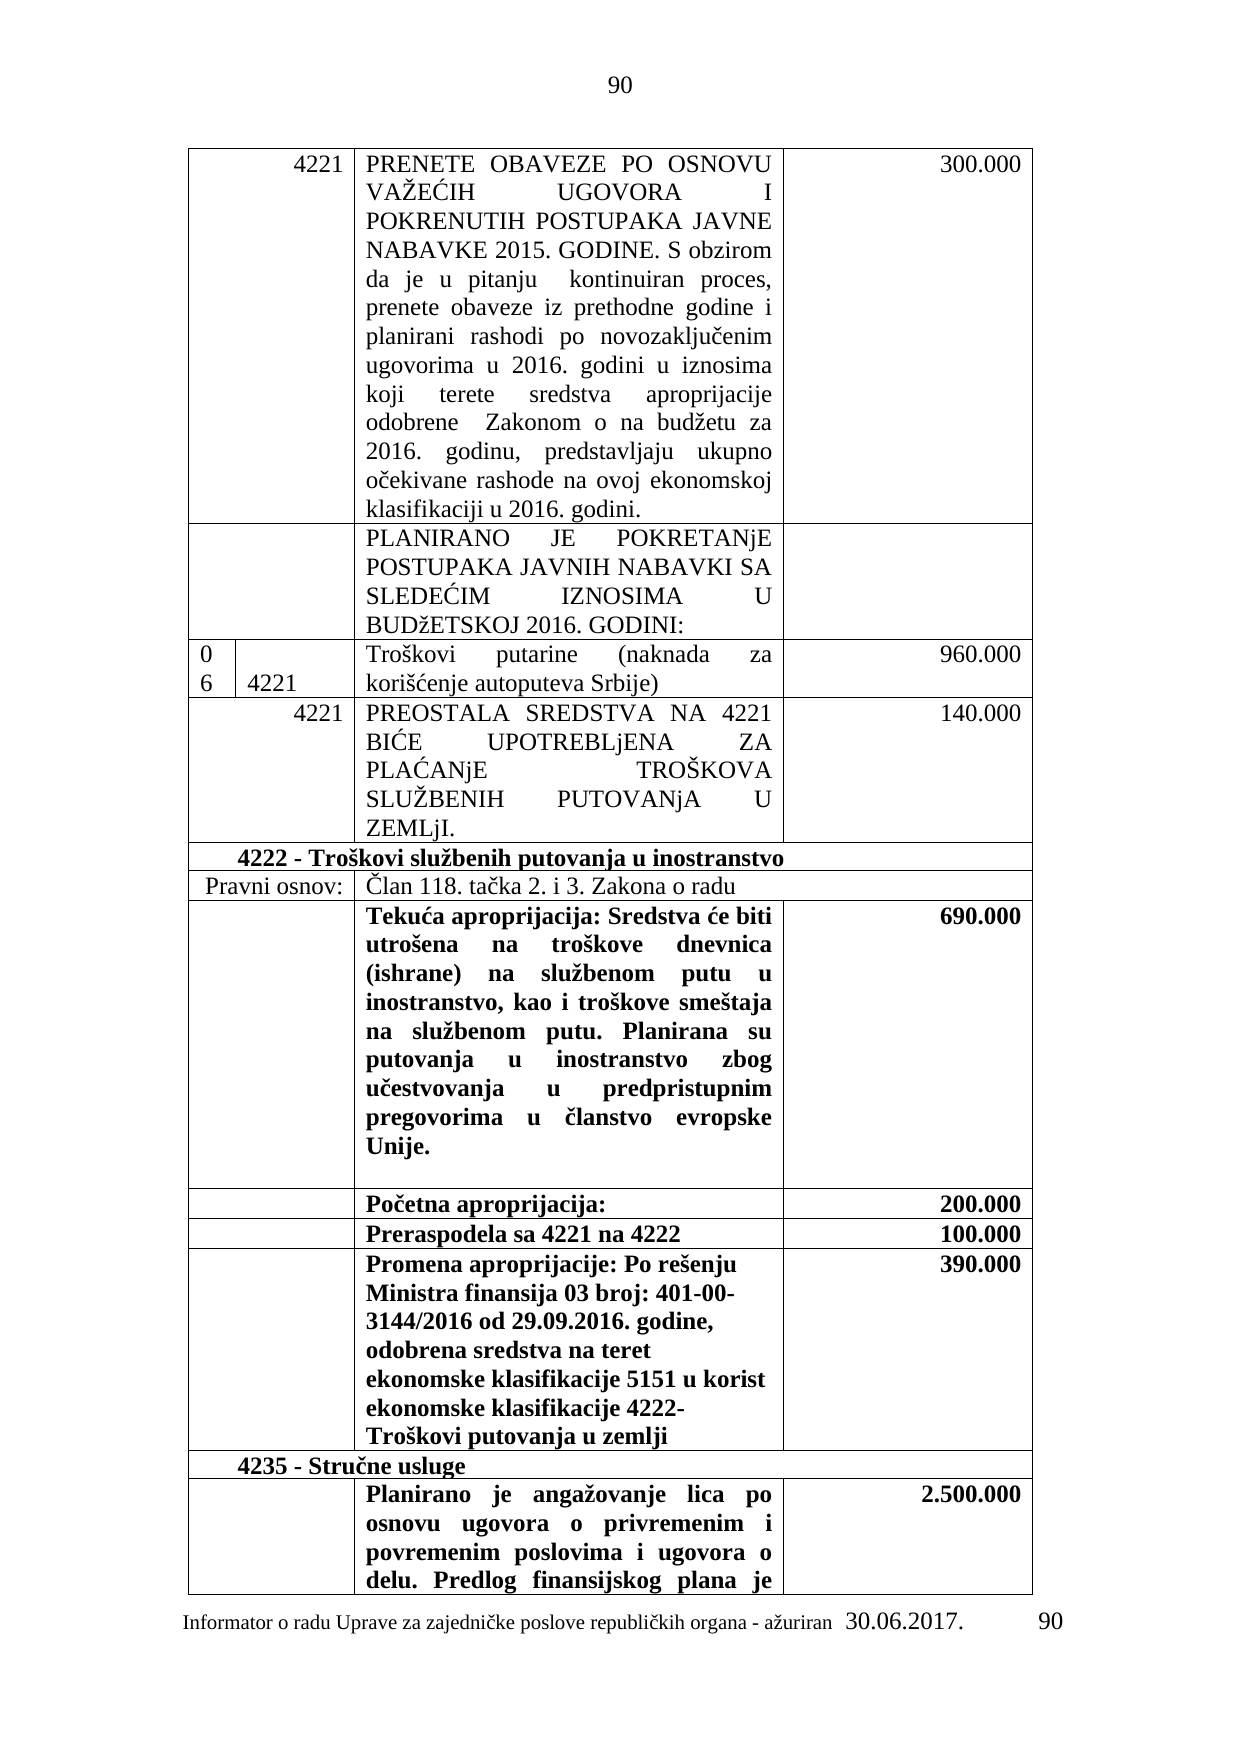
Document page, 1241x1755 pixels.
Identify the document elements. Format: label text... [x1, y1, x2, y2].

table_cell Promena aproprijacije: Po rešenju Ministra finansija 03 broj: 401-00-3144/2016 od 29.09.2016. godine, odobrena sredstva na teret ekonomske klasifikacije 5151 u korist ekonomske klasifikacije 4222- Troškovi putovanja u zemlјi [355, 1249, 783, 1450]
table_cell [189, 1189, 354, 1218]
table_cell [1033, 639, 1074, 697]
table_cell 960.000 [784, 640, 1032, 697]
table_cell [1033, 148, 1074, 522]
table_cell 4222 - Troškovi službenih putovanja u inostranstvo [189, 843, 1032, 870]
table_cell 4221 [189, 149, 354, 522]
table_cell 300.000 [784, 149, 1032, 522]
table_cell [1033, 1478, 1074, 1594]
table_cell [1033, 842, 1074, 870]
table_cell PRENETE OBAVEZE PO OSNOVU VAŽEĆIH UGOVORA I POKRENUTIH POSTUPAKA JAVNE NABAVKE 2015. GODINE. S obzirom da je u pitanju kontinuiran proces, prenete obaveze iz prethodne godine i planirani rashodi po novozaklјučenim ugovorima u 2016. godini u iznosima koji terete sredstva aproprijacije odobrene Zakonom o na budžetu za 2016. godinu, predstavlјaju ukupno očekivane rashode na ovoj ekonomskoj klasifikaciji u 2016. godini. [355, 149, 783, 522]
table_cell [1033, 523, 1074, 638]
table_cell 390.000 [784, 1249, 1032, 1450]
table_cell [189, 524, 354, 638]
table_cell 4235 - Stručne usluge [189, 1451, 1032, 1478]
table_cell [1033, 1218, 1074, 1248]
table_cell 140.000 [784, 698, 1032, 842]
table_cell [1033, 900, 1074, 1188]
table_cell [1033, 1248, 1074, 1450]
table_cell Pravni osnov: [189, 871, 354, 900]
table_cell [189, 1479, 354, 1594]
table_cell Član 118. tačka 2. i 3. Zakona o radu [355, 871, 1032, 900]
table_cell 4221 [189, 698, 354, 842]
table_cell [189, 901, 354, 1188]
table_cell [784, 524, 1032, 638]
table_cell Početna aproprijacija: [355, 1189, 783, 1218]
table_cell Troškovi putarine (naknada za korišćenje autoputeva Srbije) [355, 640, 783, 697]
table_cell [1033, 1450, 1074, 1478]
table_cell [1033, 697, 1074, 842]
table_cell 2.500.000 [784, 1479, 1032, 1594]
table_cell [189, 1219, 354, 1248]
table_cell [189, 1249, 354, 1450]
table_cell PREOSTALA SREDSTVA NA 4221 BIĆE UPOTREBLjENA ZA PLAĆANјE TROŠKOVA SLUŽBENIH PUTOVANјA U ZEMLjI. [355, 698, 783, 842]
table_cell 4221 [236, 640, 354, 697]
table_cell PLANIRANO JE POKRETANјE POSTUPAKA JAVNIH NABAVKI SA SLEDEĆIM IZNOSIMA U BUDžETSKOJ 2016. GODINI: [355, 524, 783, 638]
table_cell [1033, 870, 1074, 900]
table_cell Tekuća aproprijacija: Sredstva će biti utrošena na troškove dnevnica (ishrane) na službenom putu u inostranstvo, kao i troškove smeštaja na službenom putu. Planirana su putovanja u inostranstvo zbog učestvovanja u predpristupnim pregovorima u članstvo evropske Unije. [355, 901, 783, 1188]
table_cell [1033, 1188, 1074, 1218]
table_cell 06 [189, 640, 235, 697]
table_cell Planirano je angažovanje lica po osnovu ugovora o privremenim i povremenim poslovima i ugovora o delu. Predlog finansijskog plana je [355, 1479, 783, 1594]
table_cell 200.000 [784, 1189, 1032, 1218]
table_cell 690.000 [784, 901, 1032, 1188]
table_cell Preraspodela sa 4221 na 4222 [355, 1219, 783, 1248]
table_cell 100.000 [784, 1219, 1032, 1248]
